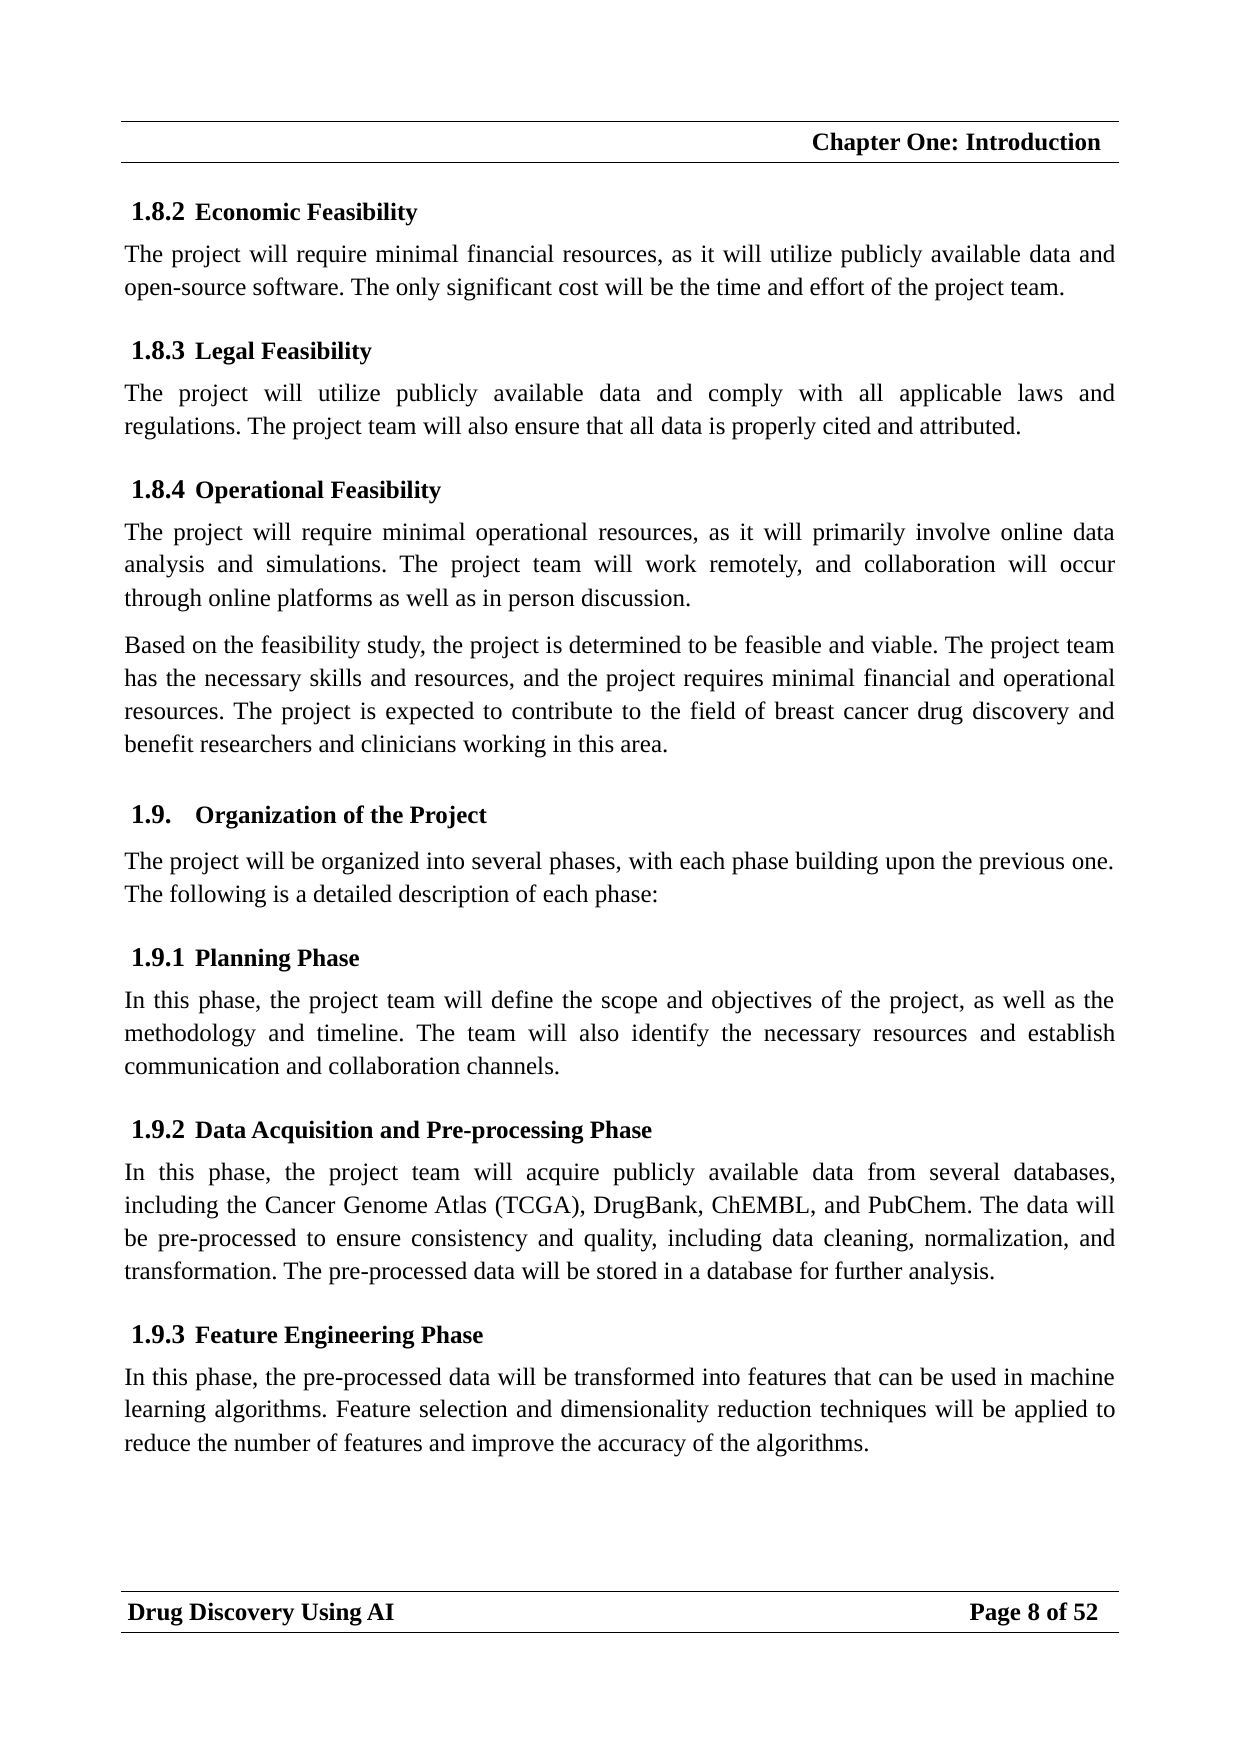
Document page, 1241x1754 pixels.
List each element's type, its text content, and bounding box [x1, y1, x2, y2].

subtitle Feature Engineering Phase [121, 1315, 1119, 1349]
text In this phase, the project team will acquire publicly available data from several databases, including the Cancer Genome Atlas (TCGA), DrugBank, ChEMBL, and PubChem. The data will be pre-processed to ensure consistency and quality, including data cleaning, normalization, and transformation. The pre-processed data will be stored in a database for further analysis. [121, 1154, 1119, 1284]
text The project will be organized into several phases, with each phase building upon the previous one. The following is a detailed description of each phase: [121, 843, 1119, 908]
subtitle Planning Phase [121, 938, 1119, 972]
text The project will utilize publicly available data and comply with all applicable laws and regulations. The project team will also ensure that all data is properly cited and attributed. [121, 375, 1119, 439]
text The project will require minimal operational resources, as it will primarily involve online data analysis and simulations. The project team will work remotely, and collaboration will occur through online platforms as well as in person discussion. [121, 513, 1119, 611]
subtitle Operational Feasibility [121, 470, 1119, 504]
subtitle Legal Feasibility [121, 331, 1119, 365]
text Based on the feasibility study, the project is determined to be feasible and viable. The project team has the necessary skills and resources, and the project requires minimal financial and operational resources. The project is expected to contribute to the field of breast cancer drug discovery and benefit researchers and clinicians working in this area. [121, 627, 1119, 758]
subtitle Economic Feasibility [121, 192, 1119, 226]
text In this phase, the project team will define the scope and objectives of the project, as well as the methodology and timeline. The team will also identify the necessary resources and establish communication and collaboration channels. [121, 982, 1119, 1079]
subtitle Organization of the Project [121, 795, 1119, 829]
text In this phase, the pre-processed data will be transformed into features that can be used in machine learning algorithms. Feature selection and dimensionality reduction techniques will be applied to reduce the number of features and improve the accuracy of the algorithms. [121, 1358, 1119, 1456]
text The project will require minimal financial resources, as it will utilize publicly available data and open-source software. The only significant cost will be the time and effort of the project team. [121, 236, 1119, 301]
subtitle Data Acquisition and Pre-processing Phase [121, 1110, 1119, 1144]
